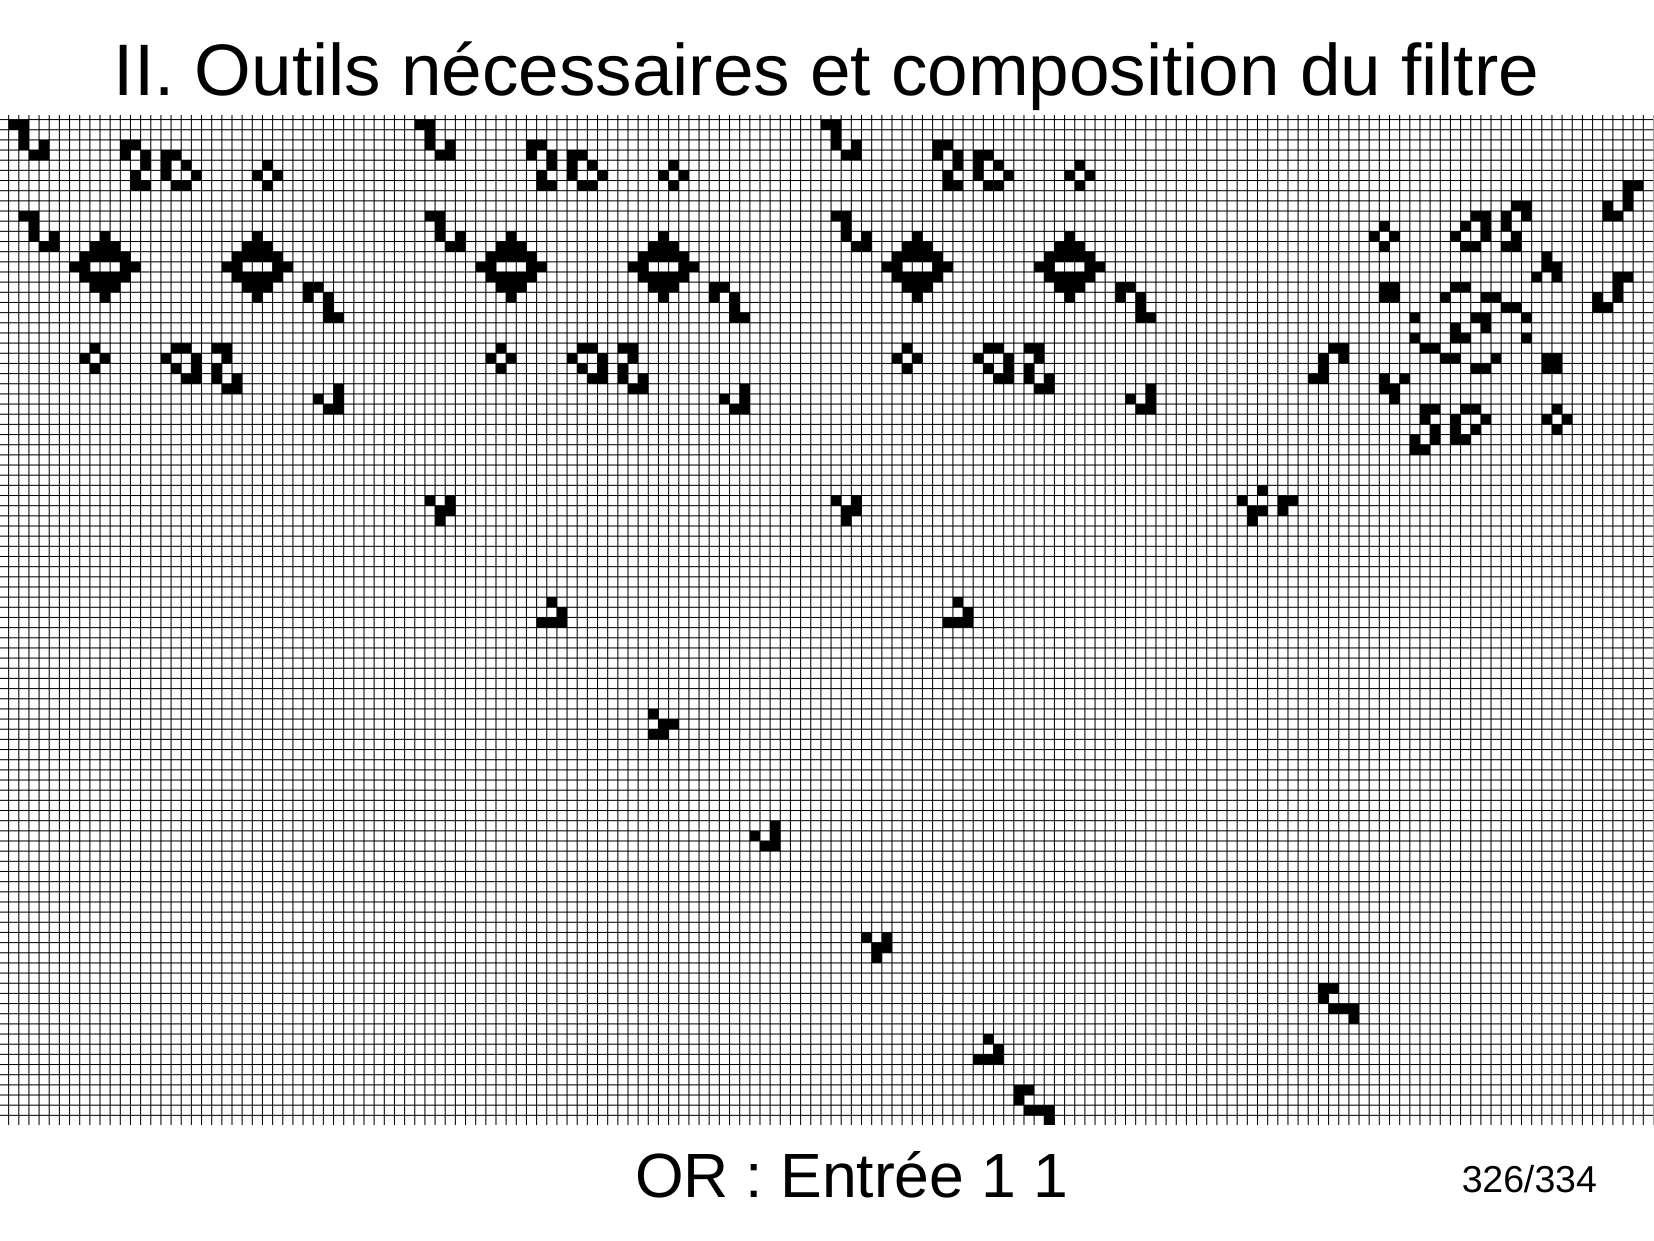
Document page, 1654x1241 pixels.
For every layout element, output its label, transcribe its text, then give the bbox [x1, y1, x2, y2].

picture [0, 115, 1654, 1125]
title II. Outils nécessaires et composition du filtre [82, 0, 1572, 174]
text_box <number>/334 [1447, 1151, 1654, 1209]
text_box OR : Entrée 1 1 [620, 1133, 1084, 1219]
